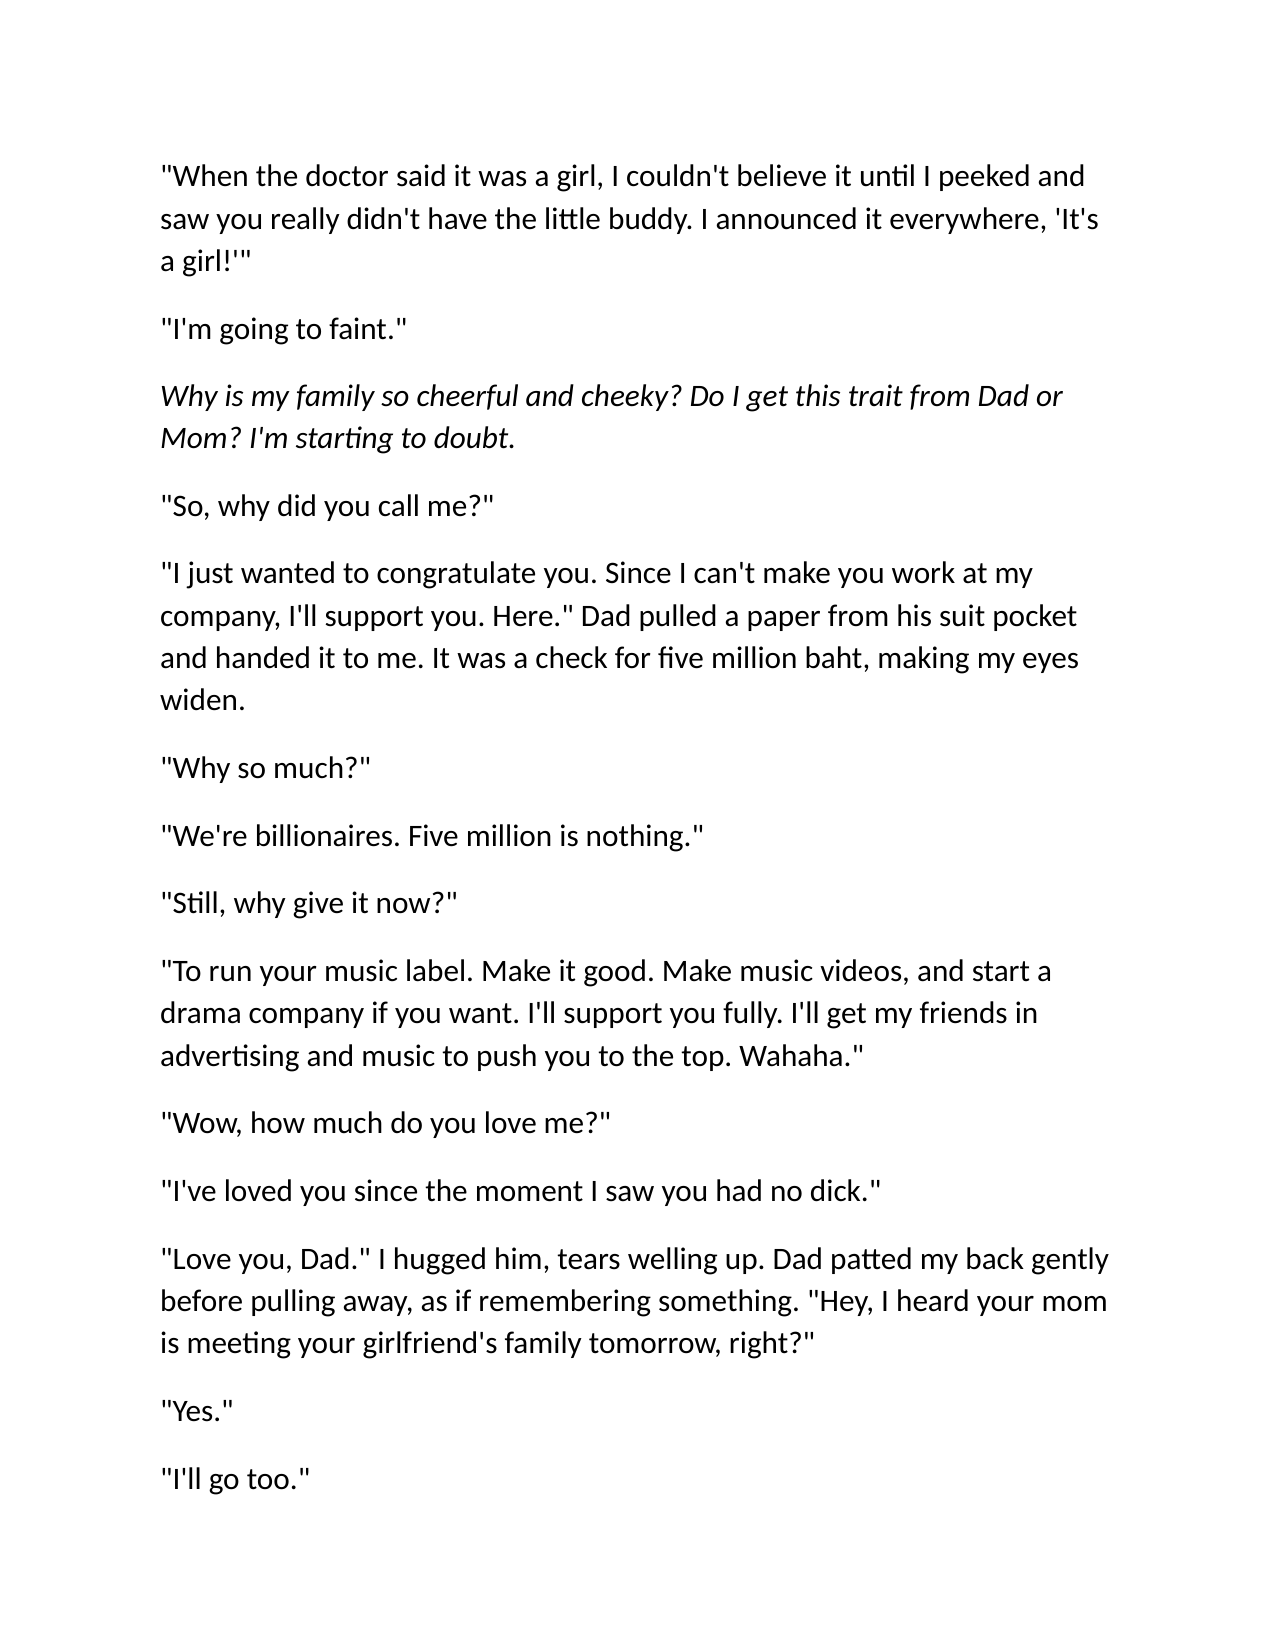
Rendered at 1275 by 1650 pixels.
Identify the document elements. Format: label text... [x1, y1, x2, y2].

text "When the doctor said it was a girl, I couldn't believe it until I peeked and saw you really didn't have the little buddy. I announced it everywhere, 'It's a girl!'" [160, 156, 1113, 279]
text "I just wanted to congratulate you. Since I can't make you work at my company, I'll support you. Here." Dad pulled a paper from his suit pocket and handed it to me. It was a check for five million baht, making my eyes widen. [160, 554, 1113, 719]
text "Why so much?" [160, 748, 1113, 786]
text "So, why did you call me?" [160, 486, 1113, 524]
text "Love you, Dad." I hugged him, tears welling up. Dad patted my back gently before pulling away, as if remembering something. "Hey, I heard your mom is meeting your girlfriend's family tomorrow, right?" [160, 1239, 1113, 1362]
text "To run your music label. Make it good. Make music videos, and start a drama company if you want. I'll support you fully. I'll get my friends in advertising and music to push you to the top. Wahaha." [160, 951, 1113, 1074]
text Why is my family so cheerful and cheeky? Do I get this trait from Dad or Mom? I'm starting to doubt. [160, 376, 1113, 456]
text "I'm going to faint." [160, 309, 1113, 347]
text "I've loved you since the moment I saw you had no dick." [160, 1171, 1113, 1209]
text "Still, why give it now?" [160, 884, 1113, 922]
text "Wow, how much do you love me?" [160, 1104, 1113, 1142]
text "We're billionaires. Five million is nothing." [160, 816, 1113, 854]
text "I'll go too." [160, 1459, 1113, 1497]
text "Yes." [160, 1391, 1113, 1429]
